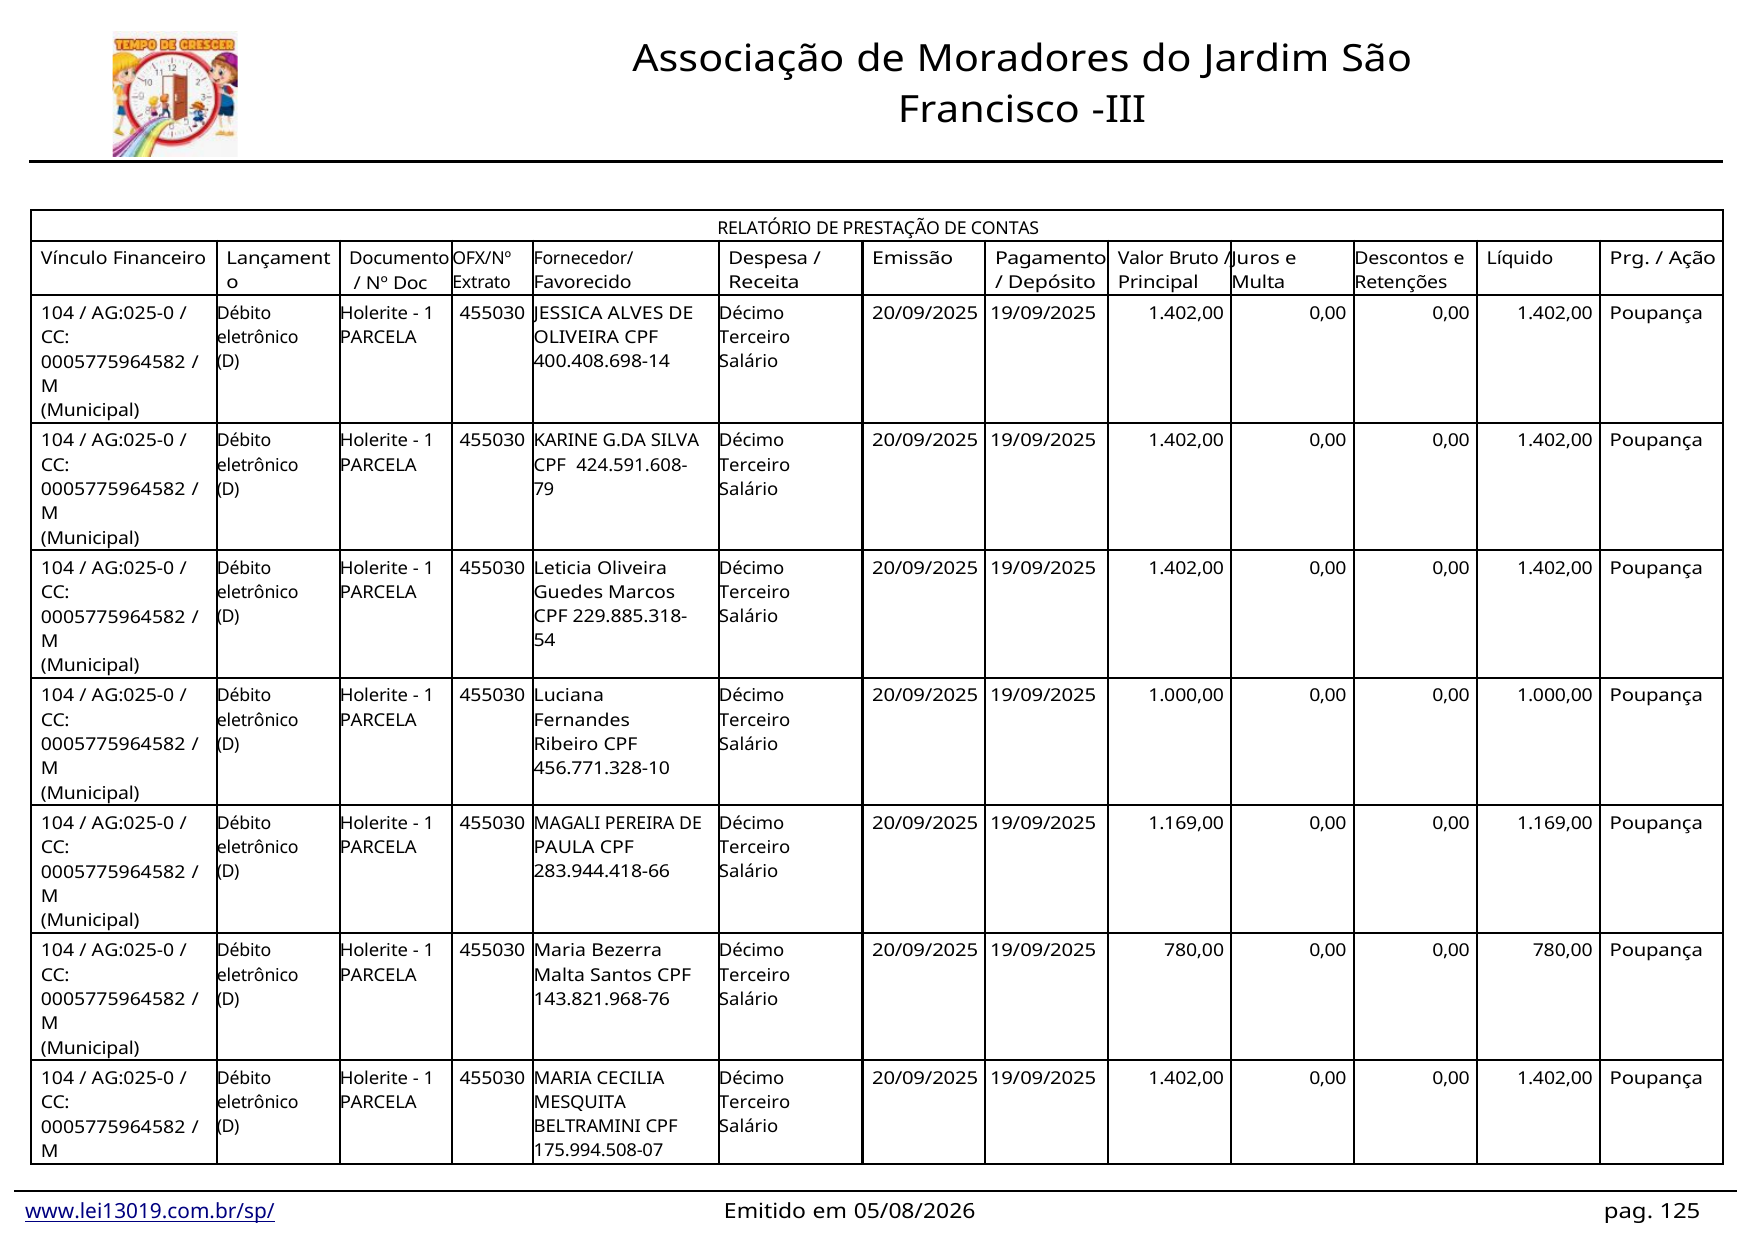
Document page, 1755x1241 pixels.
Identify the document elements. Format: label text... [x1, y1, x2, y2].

table_cell Décimo Terceiro Salário [720, 551, 861, 677]
table_cell 0,00 [1355, 1061, 1476, 1162]
table_cell 1.169,00 [1478, 806, 1599, 932]
table_cell 104 / AG:025-0 / CC: 0005775964582 / M (Municipal) [32, 424, 216, 549]
table_cell Débito eletrônico (D) [218, 679, 339, 804]
table_cell Descontos e Retenções [1355, 242, 1476, 294]
table_cell OFX/Nº Extrato [453, 242, 532, 294]
table_cell 0,00 [1355, 296, 1476, 422]
table_cell Holerite - 1 PARCELA [341, 424, 451, 549]
table_cell Despesa / Receita [720, 242, 861, 294]
table_cell 104 / AG:025-0 / CC: 0005775964582 / M (Municipal) [32, 551, 216, 677]
table_cell 0,00 [1355, 551, 1476, 677]
table_cell Débito eletrônico (D) [218, 806, 339, 932]
table_cell 1.402,00 [1478, 296, 1599, 422]
table_cell MAGALI PEREIRA DE PAULA CPF 283.944.418-66 [534, 806, 718, 932]
table_cell 20/09/2025 [864, 806, 984, 932]
table_cell 1.000,00 [1109, 679, 1230, 804]
table_cell Poupança [1601, 551, 1722, 677]
table_cell 455030 [453, 806, 532, 932]
table_cell 455030 [453, 1061, 532, 1162]
table_cell Holerite - 1 PARCELA [341, 679, 451, 804]
table_cell 780,00 [1478, 934, 1599, 1059]
table_cell Décimo Terceiro Salário [720, 934, 861, 1059]
table_cell Líquido [1478, 242, 1599, 294]
table_cell 0,00 [1355, 934, 1476, 1059]
table_cell 1.402,00 [1478, 424, 1599, 549]
table_cell 19/09/2025 [986, 424, 1107, 549]
table_cell Vínculo Financeiro [32, 242, 216, 294]
table_cell 19/09/2025 [986, 1061, 1107, 1162]
table_cell 104 / AG:025-0 / CC: 0005775964582 / M (Municipal) [32, 296, 216, 422]
table_cell Holerite - 1 PARCELA [341, 934, 451, 1059]
table_cell Poupança [1601, 679, 1722, 804]
table_cell 20/09/2025 [864, 551, 984, 677]
table_cell Décimo Terceiro Salário [720, 424, 861, 549]
table_cell Luciana Fernandes Ribeiro CPF 456.771.328-10 [534, 679, 718, 804]
table_cell 455030 [453, 296, 532, 422]
table_cell 20/09/2025 [864, 296, 984, 422]
table_cell Juros e Multa [1232, 242, 1353, 294]
table_cell 104 / AG:025-0 / CC: 0005775964582 / M [32, 1061, 216, 1162]
table_cell 19/09/2025 [986, 806, 1107, 932]
table_cell 455030 [453, 551, 532, 677]
table_cell Holerite - 1 PARCELA [341, 806, 451, 932]
table_cell Poupança [1601, 424, 1722, 549]
table_cell Décimo Terceiro Salário [720, 679, 861, 804]
table_cell 19/09/2025 [986, 296, 1107, 422]
table_cell Holerite - 1 PARCELA [341, 296, 451, 422]
table_cell Lançamento [218, 242, 339, 294]
table_cell JESSICA ALVES DE OLIVEIRA CPF 400.408.698-14 [534, 296, 718, 422]
table_cell 20/09/2025 [864, 424, 984, 549]
table_cell 0,00 [1232, 296, 1353, 422]
table_cell 19/09/2025 [986, 551, 1107, 677]
table_cell Emissão [864, 242, 984, 294]
table_cell Pagamento / Depósito [986, 242, 1107, 294]
table_cell Poupança [1601, 806, 1722, 932]
table_cell 0,00 [1355, 424, 1476, 549]
table_cell 104 / AG:025-0 / CC: 0005775964582 / M (Municipal) [32, 934, 216, 1059]
table_cell 1.402,00 [1478, 1061, 1599, 1162]
table_cell Fornecedor/ Favorecido [534, 242, 718, 294]
table_cell 0,00 [1232, 934, 1353, 1059]
table_cell 1.402,00 [1109, 1061, 1230, 1162]
table_cell 20/09/2025 [864, 934, 984, 1059]
table_cell Prg. / Ação [1601, 242, 1722, 294]
table_cell 1.402,00 [1109, 424, 1230, 549]
table_cell 0,00 [1232, 1061, 1353, 1162]
table_cell Valor Bruto / Principal [1109, 242, 1230, 294]
table_cell Poupança [1601, 296, 1722, 422]
table_cell 104 / AG:025-0 / CC: 0005775964582 / M (Municipal) [32, 679, 216, 804]
table_cell Débito eletrônico (D) [218, 424, 339, 549]
table_cell 1.402,00 [1478, 551, 1599, 677]
table_cell 20/09/2025 [864, 1061, 984, 1162]
table_cell KARINE G.DA SILVA CPF 424.591.608-79 [534, 424, 718, 549]
table_cell Débito eletrônico (D) [218, 934, 339, 1059]
table_cell Documento / Nº Doc [341, 242, 451, 294]
table_cell Décimo Terceiro Salário [720, 1061, 861, 1162]
table_header RELATÓRIO DE PRESTAÇÃO DE CONTAS [32, 211, 1722, 239]
table_cell 455030 [453, 679, 532, 804]
table_cell Holerite - 1 PARCELA [341, 551, 451, 677]
table_cell 0,00 [1355, 806, 1476, 932]
table_cell 780,00 [1109, 934, 1230, 1059]
table_cell Maria Bezerra Malta Santos CPF 143.821.968-76 [534, 934, 718, 1059]
table_cell 1.402,00 [1109, 296, 1230, 422]
table_cell Leticia Oliveira Guedes Marcos CPF 229.885.318-54 [534, 551, 718, 677]
table_cell 0,00 [1355, 679, 1476, 804]
table_cell 1.402,00 [1109, 551, 1230, 677]
table_cell 19/09/2025 [986, 934, 1107, 1059]
table_cell Décimo Terceiro Salário [720, 806, 861, 932]
table_cell Poupança [1601, 1061, 1722, 1162]
table_cell 0,00 [1232, 551, 1353, 677]
table_cell Poupança [1601, 934, 1722, 1059]
table_cell 1.000,00 [1478, 679, 1599, 804]
table_cell 19/09/2025 [986, 679, 1107, 804]
table_cell 0,00 [1232, 424, 1353, 549]
table_cell Débito eletrônico (D) [218, 296, 339, 422]
table_cell MARIA CECILIA MESQUITA BELTRAMINI CPF 175.994.508-07 [534, 1061, 718, 1162]
table_cell 0,00 [1232, 679, 1353, 804]
table_cell 20/09/2025 [864, 679, 984, 804]
table_cell 104 / AG:025-0 / CC: 0005775964582 / M (Municipal) [32, 806, 216, 932]
table_cell 455030 [453, 424, 532, 549]
table_cell 1.169,00 [1109, 806, 1230, 932]
table_cell Débito eletrônico (D) [218, 1061, 339, 1162]
table_cell Holerite - 1 PARCELA [341, 1061, 451, 1162]
table_cell Débito eletrônico (D) [218, 551, 339, 677]
table_cell 455030 [453, 934, 532, 1059]
table_cell 0,00 [1232, 806, 1353, 932]
table_cell Décimo Terceiro Salário [720, 296, 861, 422]
